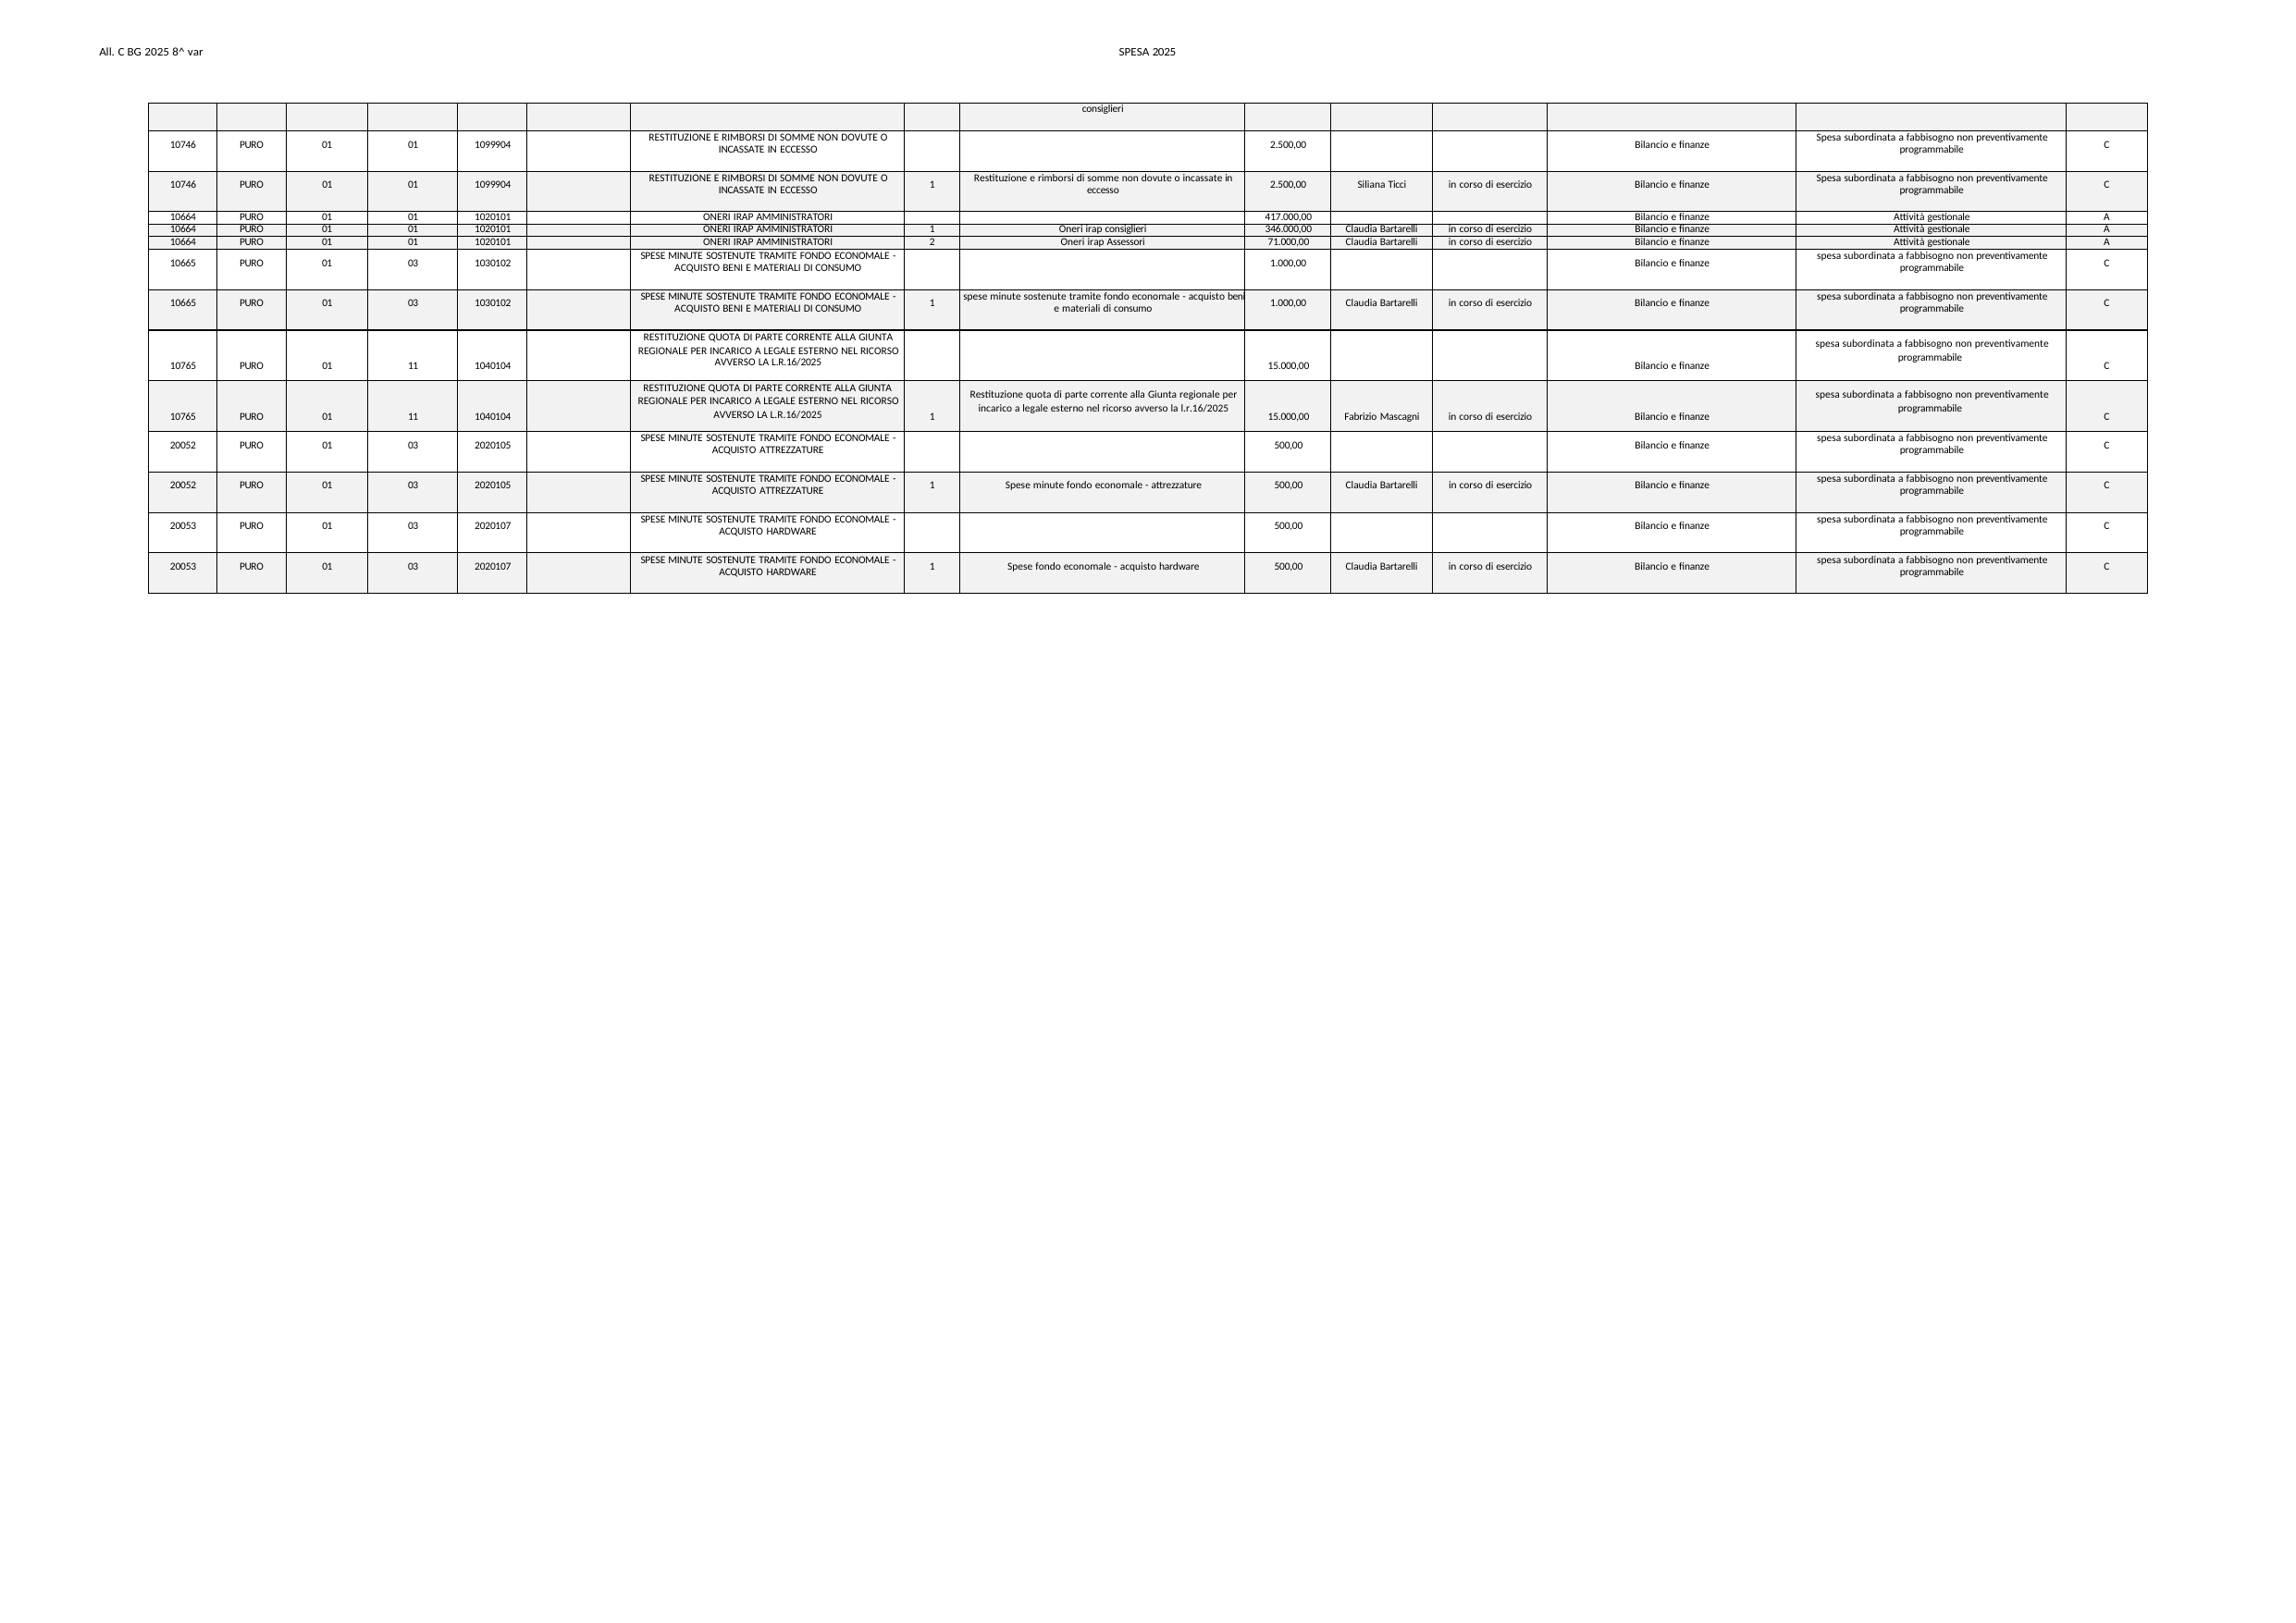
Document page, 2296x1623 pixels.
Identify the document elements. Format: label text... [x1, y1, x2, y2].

table_cell [631, 104, 904, 130]
table_cell 01 [287, 331, 367, 380]
table_cell Spese fondo economale - acquisto hardware [960, 553, 1244, 593]
table_cell Restituzione e rimborsi di somme non dovute o incassate in eccesso [960, 172, 1244, 211]
table_cell Bilancio e finanze [1548, 212, 1796, 224]
table_cell 1 [905, 473, 959, 511]
table_cell [960, 331, 1244, 380]
table_cell 01 [287, 473, 367, 511]
table_cell 10664 [149, 225, 216, 236]
table_cell 500,00 [1245, 432, 1330, 471]
table_cell Bilancio e finanze [1548, 290, 1796, 329]
table_cell Bilancio e finanze [1548, 237, 1796, 249]
table_cell in corso di esercizio [1433, 553, 1547, 593]
table_cell 1020101 [458, 225, 526, 236]
table_cell [1331, 250, 1432, 289]
table_cell Attività gestionale [1796, 212, 2066, 224]
table_cell Bilancio e finanze [1548, 381, 1796, 431]
table_cell [1796, 104, 2066, 130]
table_cell [1331, 104, 1432, 130]
table_cell spesa subordinata a fabbisogno non preventivamente programmabile [1796, 250, 2066, 289]
table_cell Attività gestionale [1796, 237, 2066, 249]
table_cell Bilancio e finanze [1548, 172, 1796, 211]
table_cell [1331, 513, 1432, 552]
table_cell [527, 432, 630, 471]
table_cell [527, 553, 630, 593]
table_cell 01 [368, 172, 457, 211]
table_cell Oneri irap Assessori [960, 237, 1244, 249]
table_cell [458, 104, 526, 130]
table_cell [1331, 212, 1432, 224]
table_cell 2020107 [458, 513, 526, 552]
table_cell 20053 [149, 513, 216, 552]
table_cell [527, 290, 630, 329]
table_cell 1099904 [458, 131, 526, 170]
table_cell SPESE MINUTE SOSTENUTE TRAMITE FONDO ECONOMALE - ACQUISTO ATTREZZATURE [631, 473, 904, 511]
table_cell 1.000,00 [1245, 290, 1330, 329]
table_cell 15.000,00 [1245, 331, 1330, 380]
table_cell spesa subordinata a fabbisogno non preventivamente programmabile [1796, 473, 2066, 511]
table_cell 1030102 [458, 250, 526, 289]
table_cell [527, 473, 630, 511]
table_cell 01 [287, 290, 367, 329]
table_cell [1433, 212, 1547, 224]
table_cell in corso di esercizio [1433, 172, 1547, 211]
table_cell [905, 104, 959, 130]
table_cell 01 [287, 513, 367, 552]
table_cell in corso di esercizio [1433, 290, 1547, 329]
table_cell PURO [217, 250, 286, 289]
table_cell 03 [368, 250, 457, 289]
table_cell 01 [287, 250, 367, 289]
table_cell [960, 432, 1244, 471]
table_cell PURO [217, 432, 286, 471]
table_cell [1433, 104, 1547, 130]
table_cell PURO [217, 290, 286, 329]
table_cell PURO [217, 553, 286, 593]
table_cell [1548, 104, 1796, 130]
table_cell 2 [905, 237, 959, 249]
table_cell in corso di esercizio [1433, 473, 1547, 511]
table_cell [960, 131, 1244, 170]
table_cell SPESE MINUTE SOSTENUTE TRAMITE FONDO ECONOMALE - ACQUISTO HARDWARE [631, 513, 904, 552]
table_cell 01 [368, 225, 457, 236]
table_cell [527, 225, 630, 236]
table_cell spesa subordinata a fabbisogno non preventivamente programmabile [1796, 381, 2066, 431]
table_cell C [2067, 250, 2147, 289]
table_cell 500,00 [1245, 553, 1330, 593]
table_cell [1433, 131, 1547, 170]
table_cell 01 [287, 212, 367, 224]
table_cell [527, 513, 630, 552]
table_cell spesa subordinata a fabbisogno non preventivamente programmabile [1796, 432, 2066, 471]
table_cell C [2067, 473, 2147, 511]
table_cell C [2067, 432, 2147, 471]
table_cell 11 [368, 331, 457, 380]
table_cell in corso di esercizio [1433, 237, 1547, 249]
table_cell Claudia Bartarelli [1331, 553, 1432, 593]
table_cell Bilancio e finanze [1548, 432, 1796, 471]
table_cell consiglieri [960, 104, 1244, 130]
table_cell PURO [217, 237, 286, 249]
table_cell 1020101 [458, 212, 526, 224]
table_cell [527, 237, 630, 249]
table_cell 2020105 [458, 432, 526, 471]
table_cell 20053 [149, 553, 216, 593]
table_cell 346.000,00 [1245, 225, 1330, 236]
table_cell PURO [217, 473, 286, 511]
table_cell SPESE MINUTE SOSTENUTE TRAMITE FONDO ECONOMALE - ACQUISTO HARDWARE [631, 553, 904, 593]
table_cell Attività gestionale [1796, 225, 2066, 236]
table_cell 1040104 [458, 331, 526, 380]
table_cell [905, 212, 959, 224]
table_cell 1 [905, 172, 959, 211]
table_cell 10746 [149, 131, 216, 170]
table_cell 500,00 [1245, 513, 1330, 552]
table_cell Oneri irap consiglieri [960, 225, 1244, 236]
table_cell [1433, 513, 1547, 552]
table_cell 01 [287, 172, 367, 211]
table_cell 1 [905, 225, 959, 236]
table_cell 03 [368, 553, 457, 593]
table_cell A [2067, 237, 2147, 249]
table_cell Claudia Bartarelli [1331, 225, 1432, 236]
table_cell RESTITUZIONE QUOTA DI PARTE CORRENTE ALLA GIUNTA REGIONALE PER INCARICO A LEGALE ESTERNO NEL RICORSO AVVERSO LA L.R.16/2025 [631, 381, 904, 431]
table_cell ONERI IRAP AMMINISTRATORI [631, 237, 904, 249]
table_cell C [2067, 381, 2147, 431]
table_cell SPESE MINUTE SOSTENUTE TRAMITE FONDO ECONOMALE - ACQUISTO BENI E MATERIALI DI CONSUMO [631, 290, 904, 329]
table_cell [905, 250, 959, 289]
table_cell [287, 104, 367, 130]
table_cell 20052 [149, 473, 216, 511]
table_cell [1331, 432, 1432, 471]
table_cell PURO [217, 131, 286, 170]
table_cell [960, 250, 1244, 289]
table_cell [1245, 104, 1330, 130]
table_cell PURO [217, 172, 286, 211]
table_cell spese minute sostenute tramite fondo economale - acquisto beni e materiali di consumo [960, 290, 1244, 329]
table_cell [1331, 331, 1432, 380]
table_cell Fabrizio Mascagni [1331, 381, 1432, 431]
table_cell 03 [368, 513, 457, 552]
table_cell Siliana Ticci [1331, 172, 1432, 211]
table_cell [905, 131, 959, 170]
table_cell Bilancio e finanze [1548, 250, 1796, 289]
table_cell 11 [368, 381, 457, 431]
table_cell RESTITUZIONE QUOTA DI PARTE CORRENTE ALLA GIUNTA REGIONALE PER INCARICO A LEGALE ESTERNO NEL RICORSO AVVERSO LA L.R.16/2025 [631, 331, 904, 380]
table_cell Bilancio e finanze [1548, 473, 1796, 511]
table_cell C [2067, 290, 2147, 329]
table_cell SPESE MINUTE SOSTENUTE TRAMITE FONDO ECONOMALE - ACQUISTO ATTREZZATURE [631, 432, 904, 471]
table_cell C [2067, 172, 2147, 211]
table_cell in corso di esercizio [1433, 225, 1547, 236]
table_cell 03 [368, 473, 457, 511]
table_cell [2067, 104, 2147, 130]
table_cell 1030102 [458, 290, 526, 329]
table_cell [217, 104, 286, 130]
table_cell [527, 131, 630, 170]
table_cell 01 [287, 225, 367, 236]
table_cell [1433, 250, 1547, 289]
table_cell PURO [217, 212, 286, 224]
table_cell Bilancio e finanze [1548, 131, 1796, 170]
table_cell [527, 250, 630, 289]
table_cell 500,00 [1245, 473, 1330, 511]
table_cell RESTITUZIONE E RIMBORSI DI SOMME NON DOVUTE O INCASSATE IN ECCESSO [631, 131, 904, 170]
table_cell 10765 [149, 331, 216, 380]
table_cell spesa subordinata a fabbisogno non preventivamente programmabile [1796, 513, 2066, 552]
table_cell Bilancio e finanze [1548, 553, 1796, 593]
table_cell 10665 [149, 250, 216, 289]
table_cell [1331, 131, 1432, 170]
table_cell [527, 212, 630, 224]
table_cell 01 [287, 381, 367, 431]
table_cell C [2067, 131, 2147, 170]
table_cell [1433, 331, 1547, 380]
table_cell PURO [217, 225, 286, 236]
table_cell [960, 212, 1244, 224]
table_cell 1.000,00 [1245, 250, 1330, 289]
table_cell 01 [368, 131, 457, 170]
table_cell 1020101 [458, 237, 526, 249]
table_cell 2020105 [458, 473, 526, 511]
table_cell [905, 513, 959, 552]
table_cell 1 [905, 381, 959, 431]
table_cell Spesa subordinata a fabbisogno non preventivamente programmabile [1796, 131, 2066, 170]
table_cell Claudia Bartarelli [1331, 473, 1432, 511]
table_cell 10746 [149, 172, 216, 211]
table_cell 417.000,00 [1245, 212, 1330, 224]
table_cell [527, 172, 630, 211]
table_cell Bilancio e finanze [1548, 331, 1796, 380]
table_cell 1040104 [458, 381, 526, 431]
table_cell spesa subordinata a fabbisogno non preventivamente programmabile [1796, 290, 2066, 329]
table_cell 15.000,00 [1245, 381, 1330, 431]
table_cell Bilancio e finanze [1548, 225, 1796, 236]
table_cell [905, 432, 959, 471]
table_cell 01 [368, 237, 457, 249]
table_cell [960, 513, 1244, 552]
table_cell PURO [217, 513, 286, 552]
table_cell 10665 [149, 290, 216, 329]
table_cell [368, 104, 457, 130]
table_cell 03 [368, 432, 457, 471]
table_cell spesa subordinata a fabbisogno non preventivamente programmabile [1796, 331, 2066, 380]
table_cell 01 [287, 432, 367, 471]
table_cell [905, 331, 959, 380]
table_cell Spesa subordinata a fabbisogno non preventivamente programmabile [1796, 172, 2066, 211]
table_cell 01 [368, 212, 457, 224]
table_cell C [2067, 553, 2147, 593]
table_cell Claudia Bartarelli [1331, 290, 1432, 329]
table_cell 1099904 [458, 172, 526, 211]
table_cell A [2067, 212, 2147, 224]
table_cell 2020107 [458, 553, 526, 593]
table_cell 01 [287, 131, 367, 170]
table_cell 10664 [149, 212, 216, 224]
table_cell PURO [217, 331, 286, 380]
table_cell [149, 104, 216, 130]
table_cell C [2067, 331, 2147, 380]
table_cell 03 [368, 290, 457, 329]
table_cell Claudia Bartarelli [1331, 237, 1432, 249]
table_cell 01 [287, 237, 367, 249]
table_cell C [2067, 513, 2147, 552]
table_cell Restituzione quota di parte corrente alla Giunta regionale per incarico a legale esterno nel ricorso avverso la l.r.16/2025 [960, 381, 1244, 431]
table_cell Bilancio e finanze [1548, 513, 1796, 552]
table_cell PURO [217, 381, 286, 431]
table_cell 10664 [149, 237, 216, 249]
table_cell A [2067, 225, 2147, 236]
table_cell spesa subordinata a fabbisogno non preventivamente programmabile [1796, 553, 2066, 593]
table_cell 2.500,00 [1245, 131, 1330, 170]
table_cell [527, 381, 630, 431]
table_cell RESTITUZIONE E RIMBORSI DI SOMME NON DOVUTE O INCASSATE IN ECCESSO [631, 172, 904, 211]
table_cell Spese minute fondo economale - attrezzature [960, 473, 1244, 511]
table_cell 71.000,00 [1245, 237, 1330, 249]
table_cell [527, 104, 630, 130]
table_cell 01 [287, 553, 367, 593]
table_cell ONERI IRAP AMMINISTRATORI [631, 225, 904, 236]
table_cell 10765 [149, 381, 216, 431]
table_cell 1 [905, 553, 959, 593]
table_cell [527, 331, 630, 380]
table_cell in corso di esercizio [1433, 381, 1547, 431]
table_cell ONERI IRAP AMMINISTRATORI [631, 212, 904, 224]
table_cell [1433, 432, 1547, 471]
table_cell SPESE MINUTE SOSTENUTE TRAMITE FONDO ECONOMALE - ACQUISTO BENI E MATERIALI DI CONSUMO [631, 250, 904, 289]
table_cell 20052 [149, 432, 216, 471]
table_cell 2.500,00 [1245, 172, 1330, 211]
table_cell 1 [905, 290, 959, 329]
